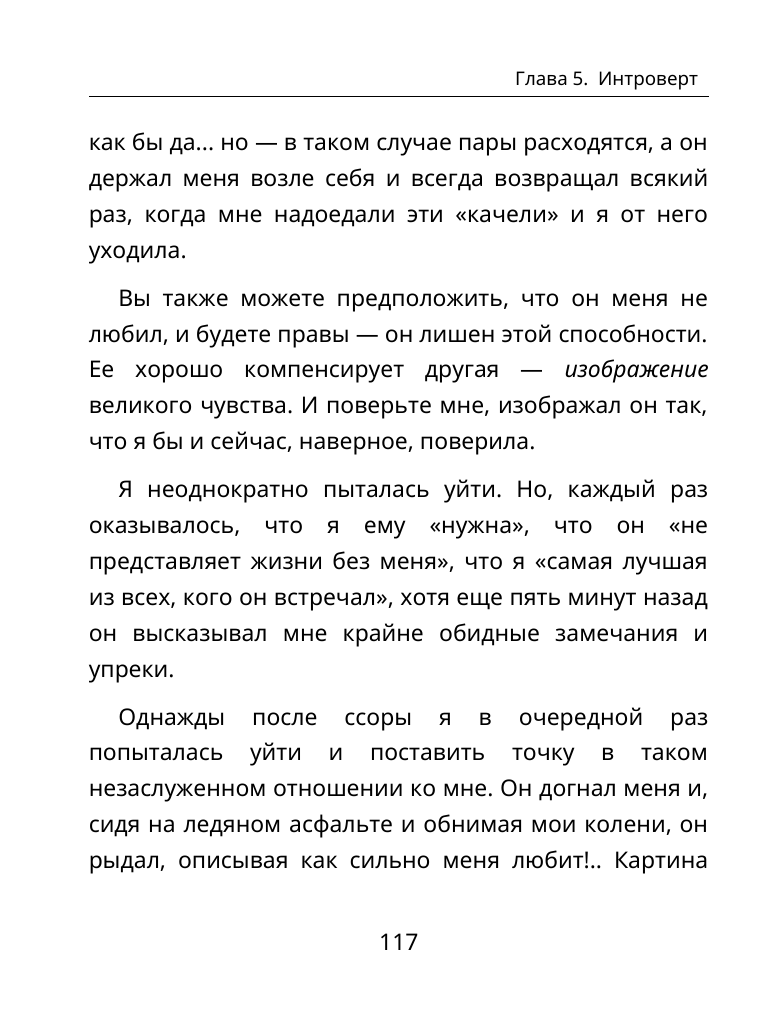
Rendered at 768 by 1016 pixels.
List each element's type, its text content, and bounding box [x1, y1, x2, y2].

text Вы также можете предположить, что он меня не любил, и будете правы — он лишен этой способности. Ее хорошо компенсирует другая — изображение великого чувства. И поверьте мне, изображал он так, что я бы и сейчас, наверное, поверила. [88, 282, 709, 457]
text как бы да... но — в таком случае пары расходятся, а он держал меня возле себя и всегда возвращал всякий раз, когда мне надоедали эти «качели» и я от него уходила. [88, 126, 709, 265]
text Однажды после ссоры я в очередной раз попыталась уйти и поставить точку в таком незаслуженном отношении ко мне. Он догнал меня и, сидя на ледяном асфальте и обнимая мои колени, он рыдал, описывая как сильно меня любит!.. Картина [88, 700, 709, 875]
text Я неоднократно пыталась уйти. Но, каждый раз оказывалось, что я ему «нужна», что он «не представляет жизни без меня», что я «самая лучшая из всех, кого он встречал», хотя еще пять минут назад он высказывал мне крайне обидные замечания и упреки. [88, 473, 709, 684]
